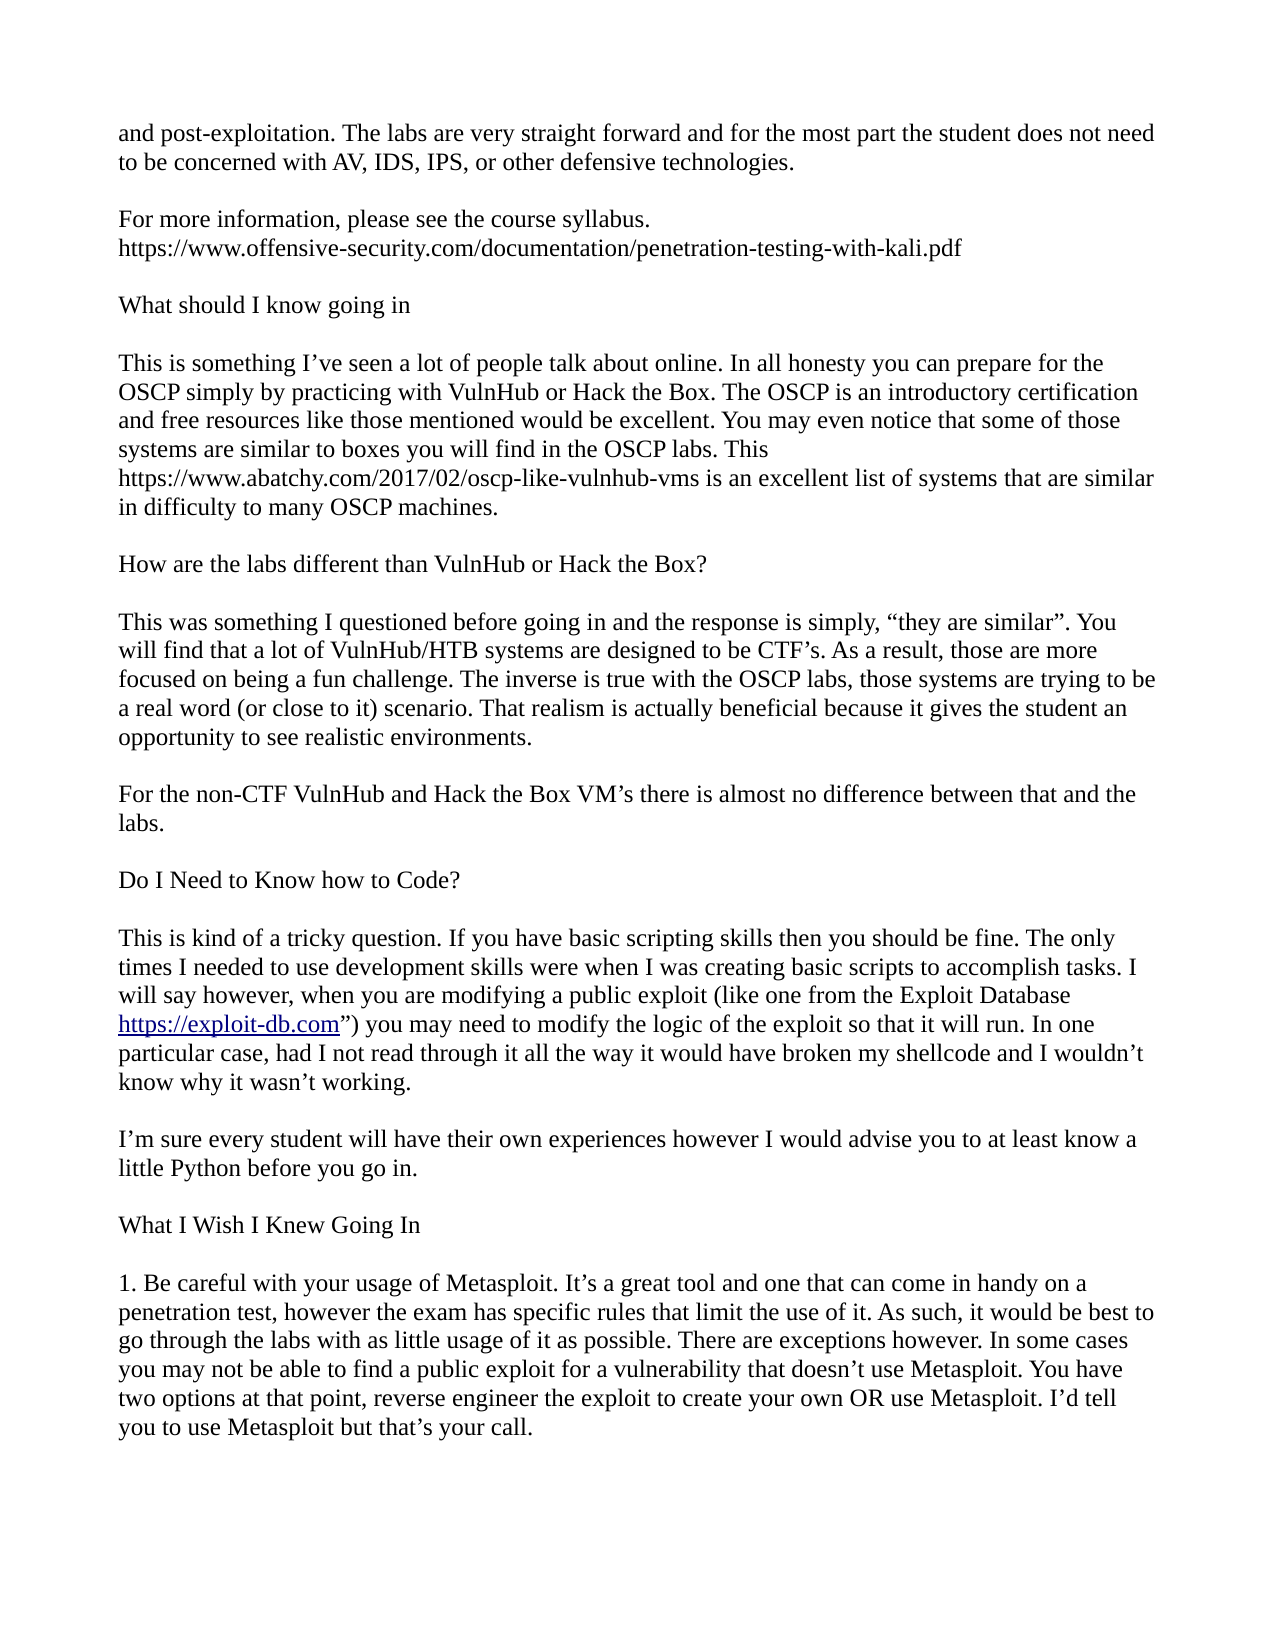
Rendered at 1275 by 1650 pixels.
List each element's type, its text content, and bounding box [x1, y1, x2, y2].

text For more information, please see the course syllabus. https://www.offensive-security.com/documentation/penetration-testing-with-kali.pdf [118, 204, 1157, 262]
text This was something I questioned before going in and the response is simply, “they are similar”. You will find that a lot of VulnHub/HTB systems are designed to be CTF’s. As a result, those are more focused on being a fun challenge. The inverse is true with the OSCP labs, those systems are trying to be a real word (or close to it) scenario. That realism is actually beneficial because it gives the student an opportunity to see realistic environments. [118, 607, 1157, 751]
text 1. Be careful with your usage of Metasploit. It’s a great tool and one that can come in handy on a penetration test, however the exam has specific rules that limit the use of it. As such, it would be best to go through the labs with as little usage of it as possible. There are exceptions however. In some cases you may not be able to find a public exploit for a vulnerability that doesn’t use Metasploit. You have two options at that point, reverse engineer the exploit to create your own OR use Metasploit. I’d tell you to use Metasploit but that’s your call. [118, 1268, 1157, 1441]
text For the non-CTF VulnHub and Hack the Box VM’s there is almost no difference between that and the labs. [118, 779, 1157, 837]
text What I Wish I Knew Going In [118, 1211, 1157, 1239]
text This is kind of a tricky question. If you have basic scripting skills then you should be fine. The only times I needed to use development skills were when I was creating basic scripts to accomplish tasks. I will say however, when you are modifying a public exploit (like one from the Exploit Database https://exploit-db.com”) you may need to modify the logic of the exploit so that it will run. In one particular case, had I not read through it all the way it would have broken my shellcode and I wouldn’t know why it wasn’t working. [118, 923, 1157, 1096]
text What should I know going in [118, 291, 1157, 319]
text This is something I’ve seen a lot of people talk about online. In all honesty you can prepare for the OSCP simply by practicing with VulnHub or Hack the Box. The OSCP is an introductory certification and free resources like those mentioned would be excellent. You may even notice that some of those systems are similar to boxes you will find in the OSCP labs. This https://www.abatchy.com/2017/02/oscp-like-vulnhub-vms is an excellent list of systems that are similar in difficulty to many OSCP machines. [118, 348, 1157, 521]
text I’m sure every student will have their own experiences however I would advise you to at least know a little Python before you go in. [118, 1124, 1157, 1182]
text Do I Need to Know how to Code? [118, 866, 1157, 894]
text and post-exploitation. The labs are very straight forward and for the most part the student does not need to be concerned with AV, IDS, IPS, or other defensive technologies. [118, 118, 1157, 176]
text How are the labs different than VulnHub or Hack the Box? [118, 549, 1157, 578]
